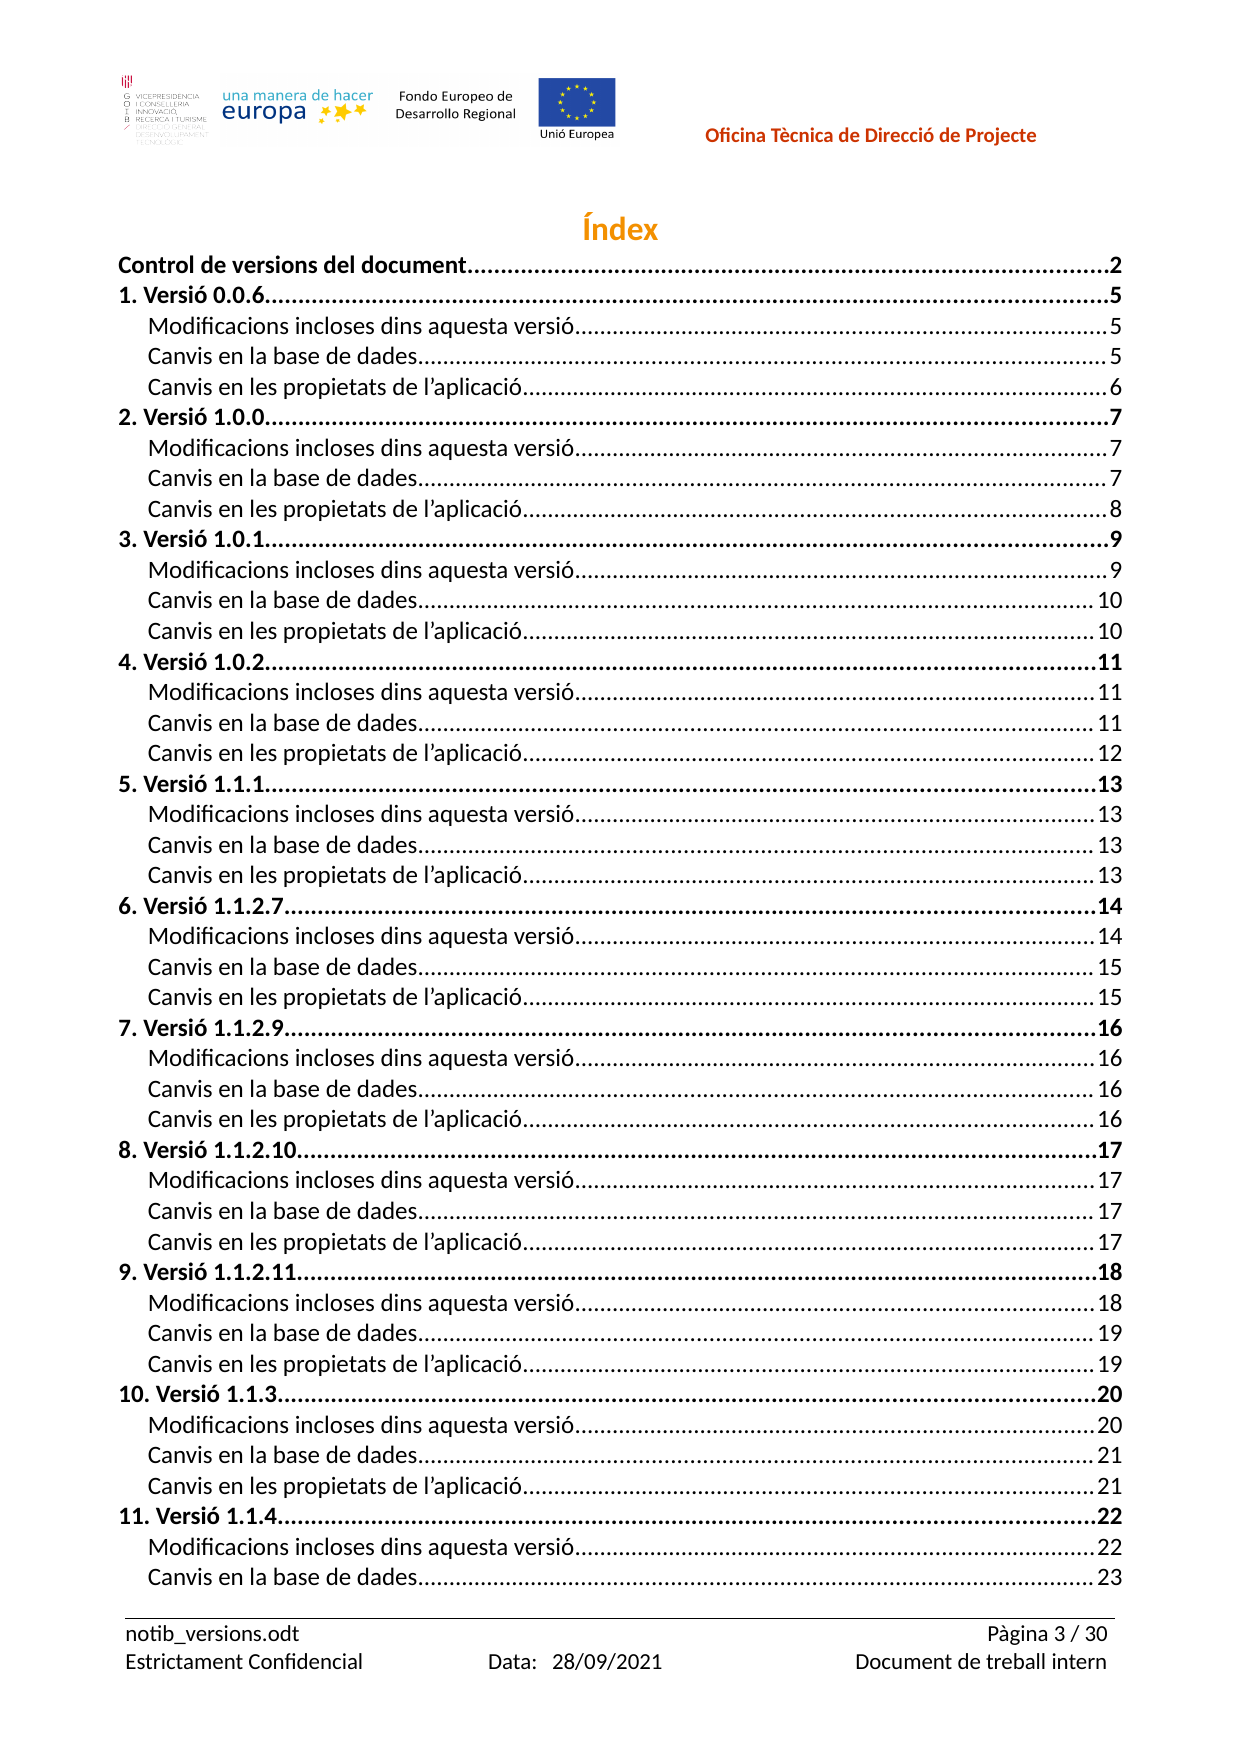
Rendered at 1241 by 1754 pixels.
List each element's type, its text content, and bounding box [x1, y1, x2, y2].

text Canvis en les propietats de l’aplicació 15 [148, 981, 1122, 1012]
text Modificacions incloses dins aquesta versió 22 [148, 1531, 1122, 1561]
text Canvis en les propietats de l’aplicació 13 [148, 859, 1122, 890]
text Canvis en les propietats de l’aplicació 12 [148, 737, 1122, 768]
text Modificacions incloses dins aquesta versió 18 [148, 1287, 1122, 1317]
text Canvis en les propietats de l’aplicació 8 [148, 493, 1122, 524]
text Canvis en la base de dades 15 [148, 951, 1122, 981]
text Canvis en la base de dades 17 [148, 1195, 1122, 1226]
text Modificacions incloses dins aquesta versió 9 [148, 554, 1122, 585]
text Índex [118, 208, 1122, 249]
text Canvis en la base de dades 23 [148, 1561, 1122, 1592]
text Canvis en la base de dades 16 [148, 1073, 1122, 1103]
text 11. Versió 1.1.4 22 [118, 1500, 1122, 1531]
text 5. Versió 1.1.1 13 [118, 768, 1122, 798]
text Modificacions incloses dins aquesta versió 5 [148, 310, 1122, 341]
text Canvis en les propietats de l’aplicació 17 [148, 1226, 1122, 1256]
text Modificacions incloses dins aquesta versió 11 [148, 676, 1122, 707]
text Canvis en la base de dades 19 [148, 1317, 1122, 1348]
text 8. Versió 1.1.2.10 17 [118, 1134, 1122, 1164]
text Control de versions del document 2 [118, 249, 1122, 279]
picture [219, 73, 621, 147]
text Canvis en la base de dades 11 [148, 707, 1122, 737]
text Modificacions incloses dins aquesta versió 17 [148, 1164, 1122, 1195]
text Modificacions incloses dins aquesta versió 16 [148, 1042, 1122, 1073]
text Canvis en les propietats de l’aplicació 21 [148, 1470, 1122, 1500]
text 6. Versió 1.1.2.7 14 [118, 890, 1122, 920]
text Modificacions incloses dins aquesta versió 13 [148, 798, 1122, 829]
text Canvis en la base de dades 13 [148, 829, 1122, 859]
text 10. Versió 1.1.3 20 [118, 1378, 1122, 1409]
text Canvis en les propietats de l’aplicació 6 [148, 371, 1122, 402]
text Modificacions incloses dins aquesta versió 7 [148, 432, 1122, 463]
text 3. Versió 1.0.1 9 [118, 524, 1122, 554]
text Modificacions incloses dins aquesta versió 14 [148, 920, 1122, 951]
text 1. Versió 0.0.6 5 [118, 279, 1122, 310]
text Canvis en la base de dades 10 [148, 585, 1122, 615]
text 4. Versió 1.0.2 11 [118, 646, 1122, 676]
text Canvis en la base de dades 5 [148, 341, 1122, 371]
text Canvis en les propietats de l’aplicació 19 [148, 1348, 1122, 1378]
text Canvis en les propietats de l’aplicació 16 [148, 1103, 1122, 1134]
text 7. Versió 1.1.2.9 16 [118, 1012, 1122, 1042]
picture [118, 73, 213, 147]
text 9. Versió 1.1.2.11 18 [118, 1256, 1122, 1287]
text 2. Versió 1.0.0 7 [118, 402, 1122, 432]
text Canvis en les propietats de l’aplicació 10 [148, 615, 1122, 646]
text Canvis en la base de dades 7 [148, 463, 1122, 493]
text Modificacions incloses dins aquesta versió 20 [148, 1409, 1122, 1439]
text Canvis en la base de dades 21 [148, 1439, 1122, 1470]
